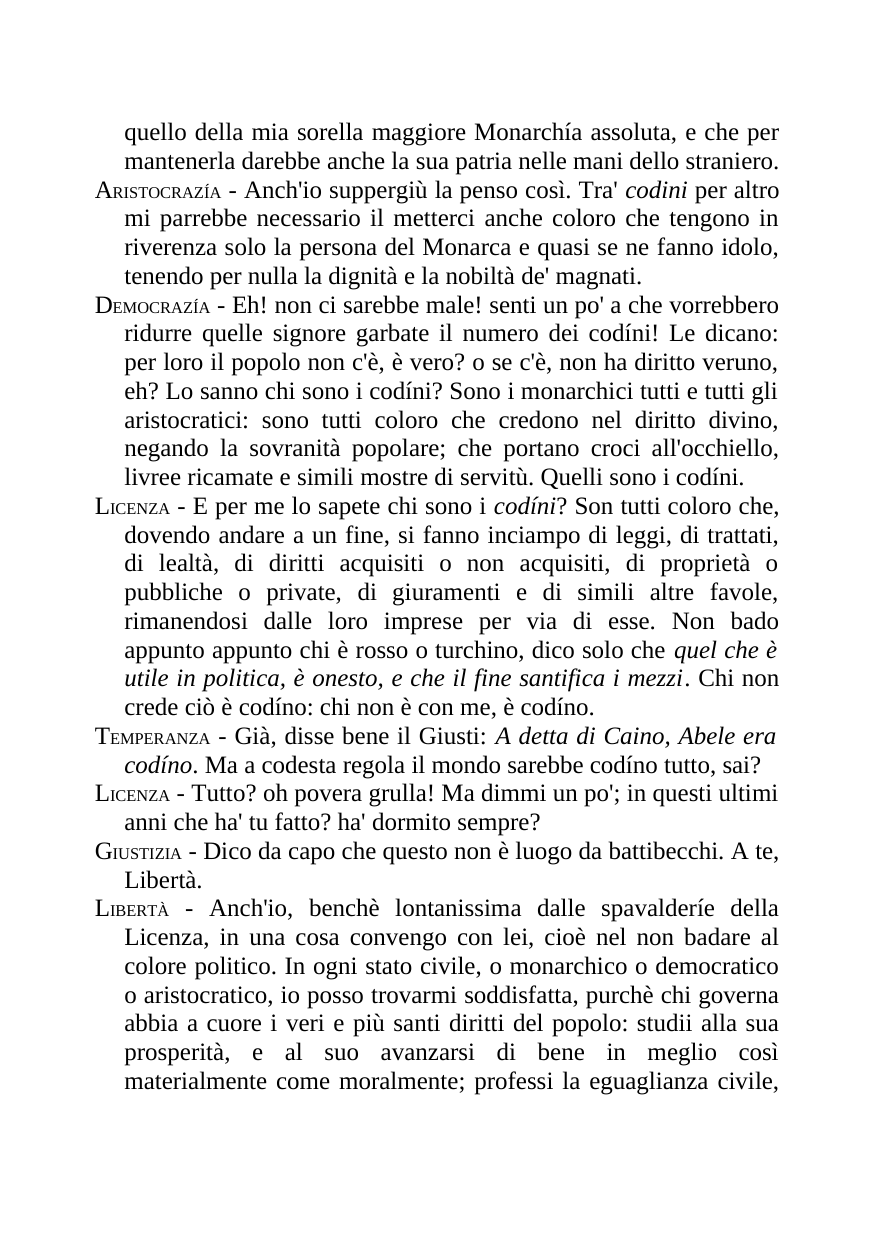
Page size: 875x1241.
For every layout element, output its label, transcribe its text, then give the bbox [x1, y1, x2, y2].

text Licenza - E per me lo sapete chi sono i codíni? Son tutti coloro che, dovendo andare a un fine, si fanno inciampo di leggi, di trattati, di lealtà, di diritti acquisiti o non acquisiti, di proprietà o pubbliche o private, di giuramenti e di simili altre favole, rimanendosi dalle loro imprese per via di esse. Non bado appunto appunto chi è rosso o turchino, dico solo che quel che è utile in politica, è onesto, e che il fine santifica i mezzi. Chi non crede ciò è codíno: chi non è con me, è codíno. [94, 491, 779, 721]
text Licenza - Tutto? oh povera grulla! Ma dimmi un po'; in questi ultimi anni che ha' tu fatto? ha' dormito sempre? [94, 778, 779, 836]
text quello della mia sorella maggiore Monarchía assoluta, e che per mantenerla darebbe anche la sua patria nelle mani dello straniero. [94, 117, 779, 175]
text Aristocrazía - Anch'io suppergiù la penso così. Tra' codini per altro mi parrebbe necessario il metterci anche coloro che tengono in riverenza solo la persona del Monarca e quasi se ne fanno idolo, tenendo per nulla la dignità e la nobiltà de' magnati. [94, 175, 779, 290]
text Libertà - Anch'io, benchè lontanissima dalle spavalderíe della Licenza, in una cosa convengo con lei, cioè nel non badare al colore politico. In ogni stato civile, o monarchico o democratico o aristocratico, io posso trovarmi soddisfatta, purchè chi governa abbia a cuore i veri e più santi diritti del popolo: studii alla sua prosperità, e al suo avanzarsi di bene in meglio così materialmente come moralmente; professi la eguaglianza civile, [94, 893, 779, 1095]
text Democrazía - Eh! non ci sarebbe male! senti un po' a che vorrebbero ridurre quelle signore garbate il numero dei codíni! Le dicano: per loro il popolo non c'è, è vero? o se c'è, non ha diritto veruno, eh? Lo sanno chi sono i codíni? Sono i monarchici tutti e tutti gli aristocratici: sono tutti coloro che credono nel diritto divino, negando la sovranità popolare; che portano croci all'occhiello, livree ricamate e simili mostre di servitù. Quelli sono i codíni. [94, 290, 779, 491]
text Giustizia - Dico da capo che questo non è luogo da battibecchi. A te, Libertà. [94, 836, 779, 893]
text Temperanza - Già, disse bene il Giusti: A detta di Caino, Abele era codíno. Ma a codesta regola il mondo sarebbe codíno tutto, sai? [94, 721, 779, 778]
